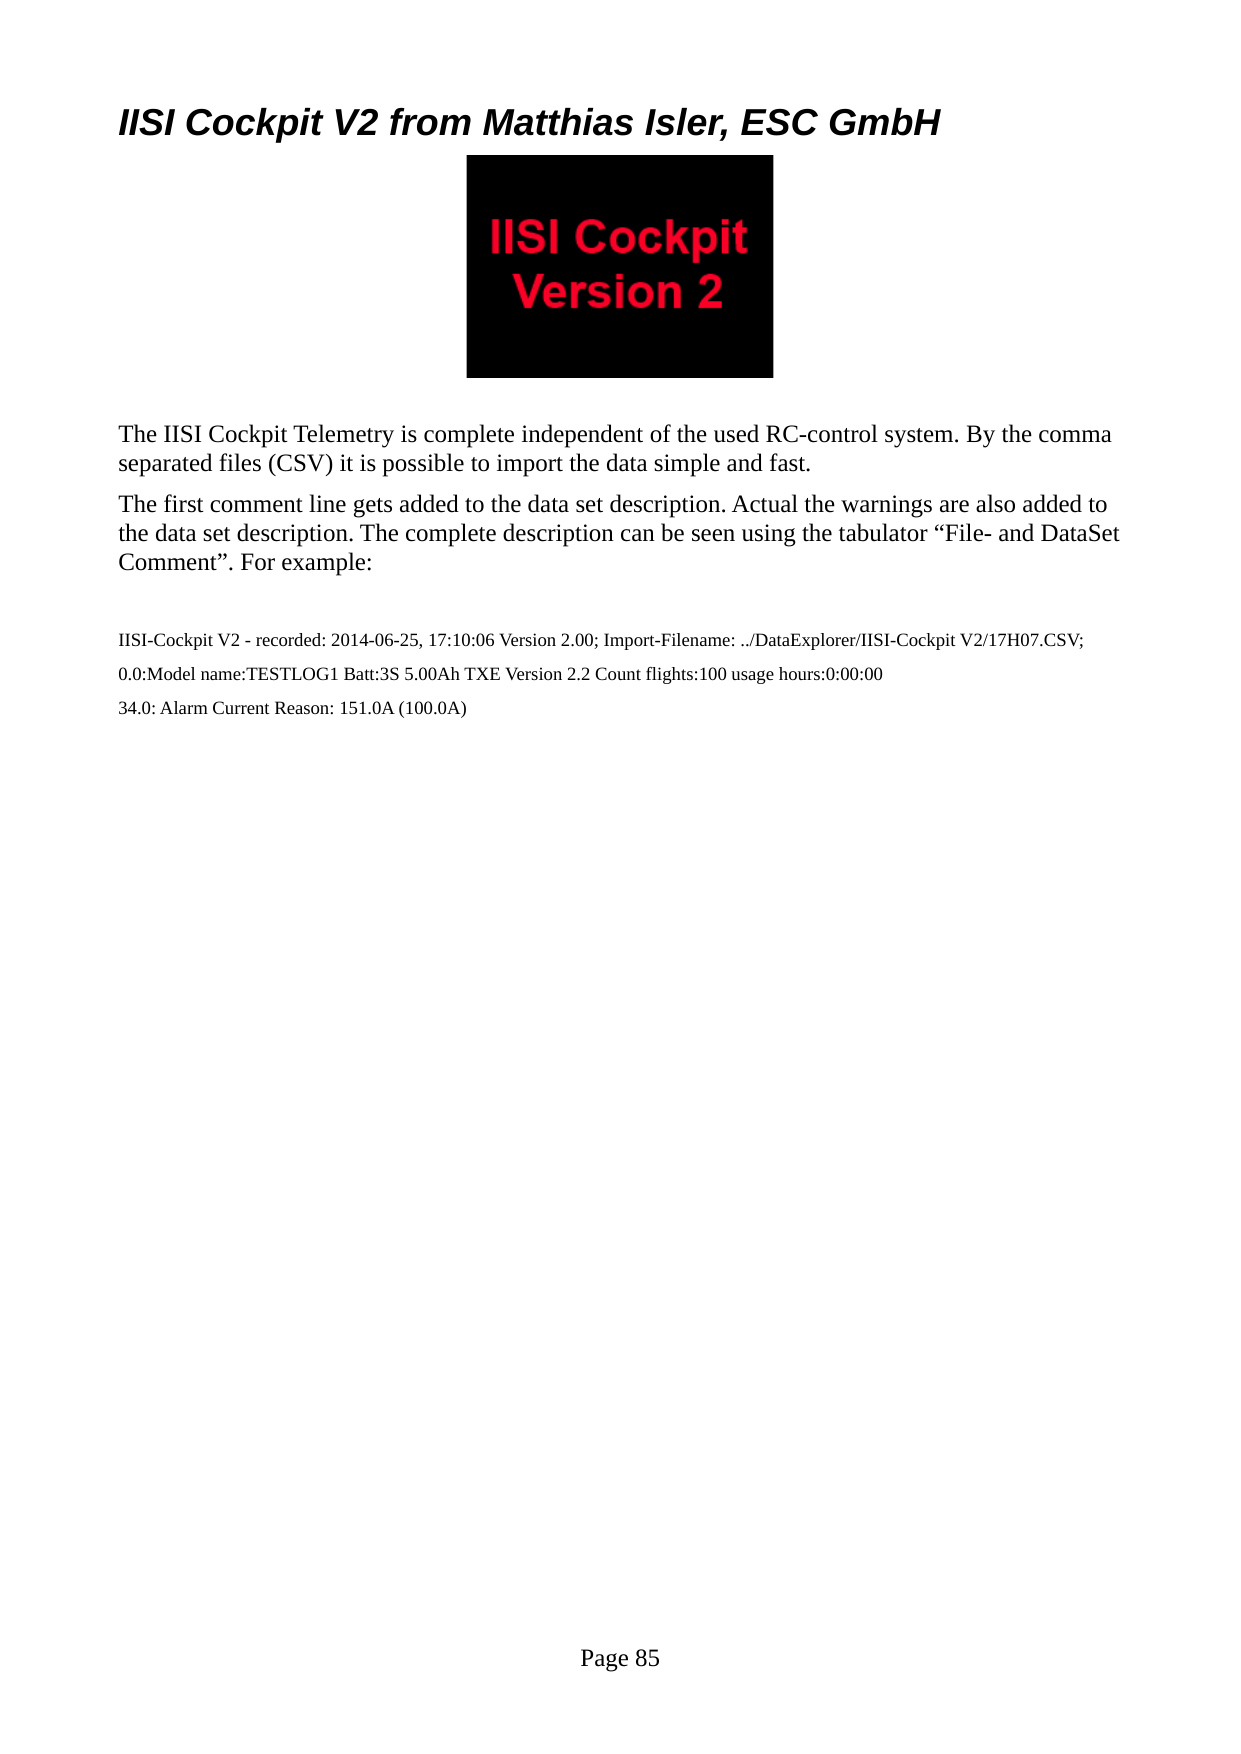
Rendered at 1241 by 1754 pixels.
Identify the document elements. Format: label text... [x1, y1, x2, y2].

subtitle IISI Cockpit V2 from Matthias Isler, ESC GmbH [118, 100, 1122, 143]
text The IISI Cockpit Telemetry is complete independent of the used RC-control system. By the comma separated files (CSV) it is possible to import the data simple and fast. [118, 419, 1122, 477]
text The first comment line gets added to the data set description. Actual the warnings are also added to the data set description. The complete description can be seen using the tabulator “File- and DataSet Comment”. For example: [118, 489, 1122, 575]
text 34.0: Alarm Current Reason: 151.0A (100.0A) [118, 697, 1122, 719]
text 0.0:Model name:TESTLOG1 Batt:3S 5.00Ah TXE Version 2.2 Count flights:100 usage hours:0:00:00 [118, 663, 1122, 685]
text IISI-Cockpit V2 - recorded: 2014-06-25, 17:10:06 Version 2.00; Import-Filename: ../DataExplorer/IISI-Cockpit V2/17H07.CSV; [118, 629, 1122, 651]
picture [466, 155, 774, 378]
